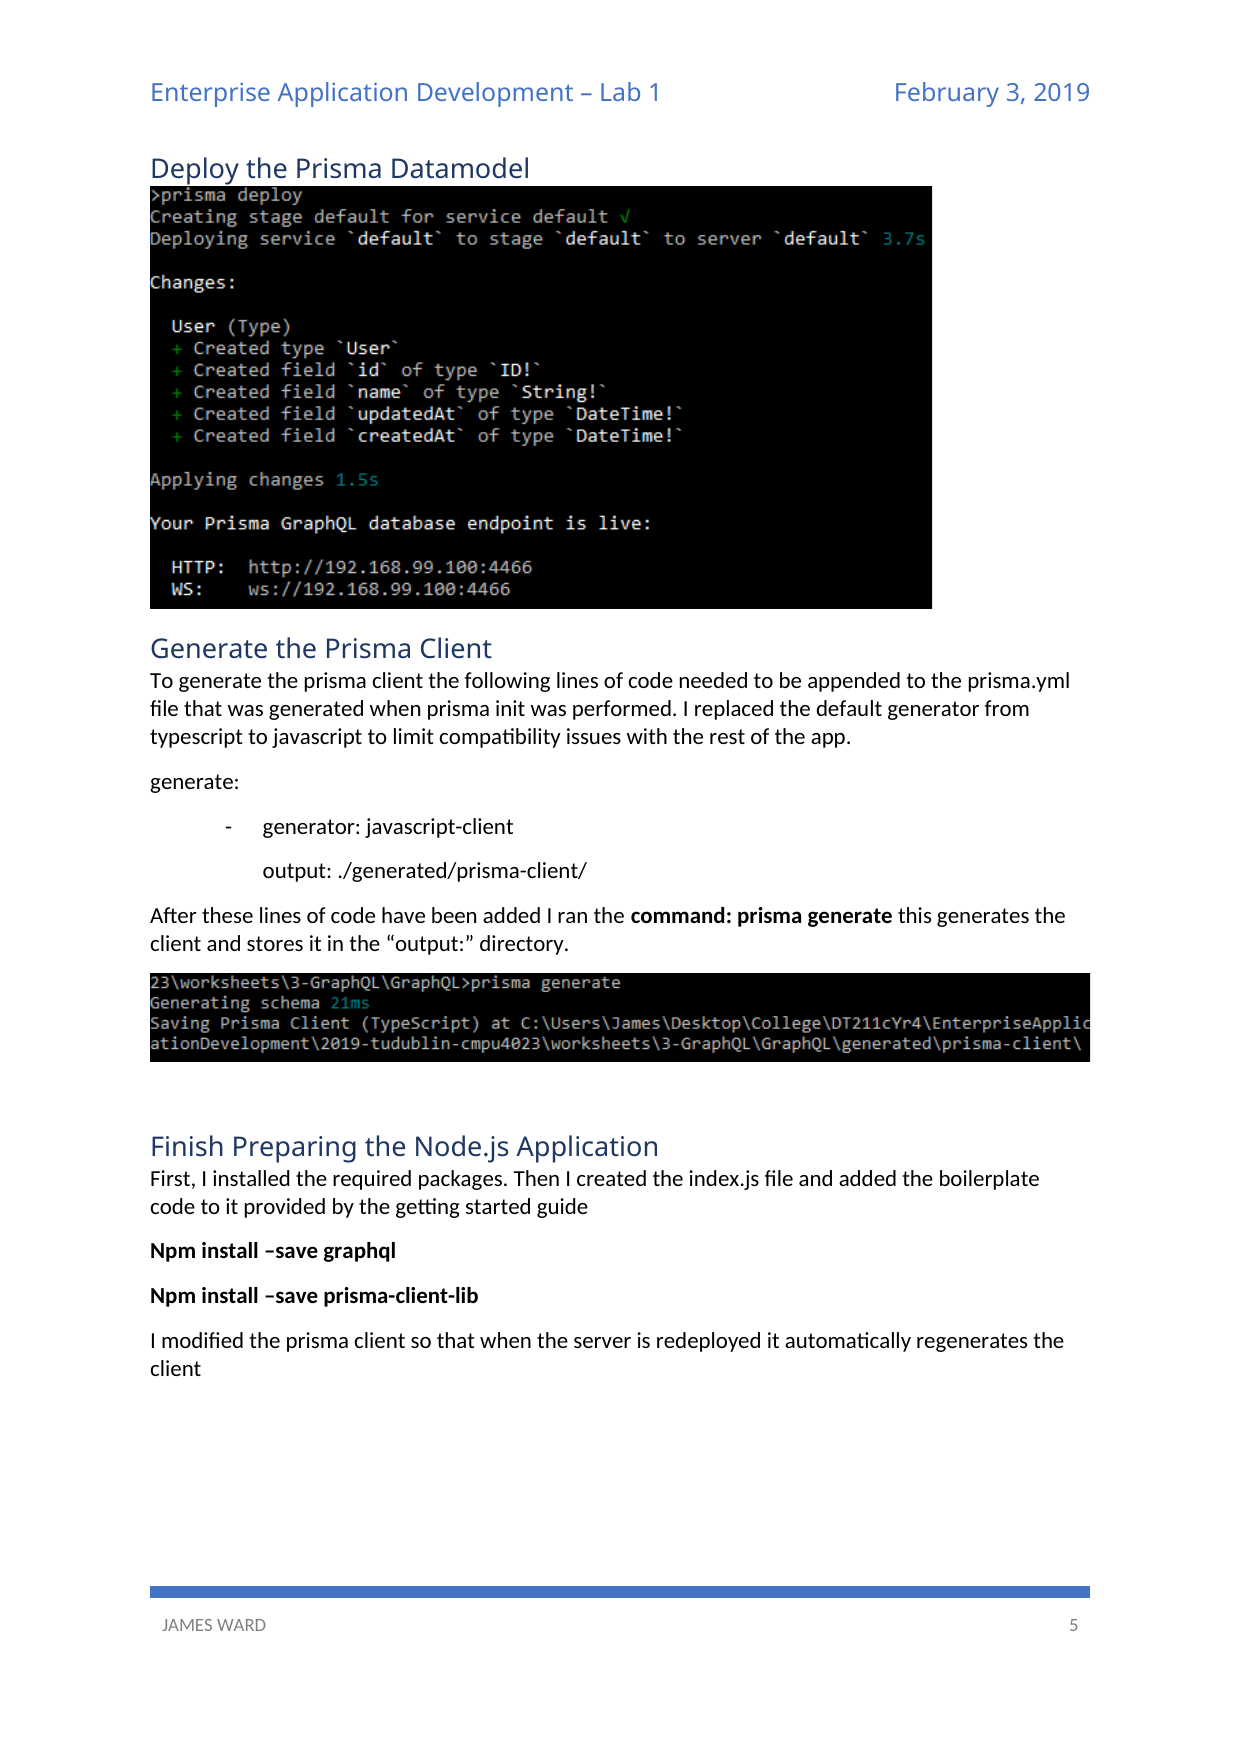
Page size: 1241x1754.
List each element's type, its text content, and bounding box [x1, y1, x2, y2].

subtitle Deploy the Prisma Datamodel [150, 150, 1090, 187]
text I modified the prisma client so that when the server is redeployed it automatically regenerates the client [150, 1326, 1090, 1382]
text First, I installed the required packages. Then I created the index.js file and added the boilerplate code to it provided by the getting started guide [150, 1164, 1090, 1220]
subtitle Finish Preparing the Node.js Application [150, 1127, 1090, 1164]
list output: ./generated/prisma-client/ [262, 856, 1090, 884]
subtitle Generate the Prisma Client [150, 629, 1090, 666]
text generate: [150, 767, 1090, 795]
text Npm install –save graphql [150, 1237, 1090, 1264]
list generator: javascript-client [225, 812, 1090, 840]
text To generate the prisma client the following lines of code needed to be appended to the prisma.yml file that was generated when prisma init was performed. I replaced the default generator from typescript to javascript to limit compatibility issues with the rest of the app. [150, 666, 1090, 750]
text After these lines of code have been added I ran the command: prisma generate this generates the client and stores it in the “output:” directory. [150, 901, 1090, 957]
text Npm install –save prisma-client-lib [150, 1281, 1090, 1309]
